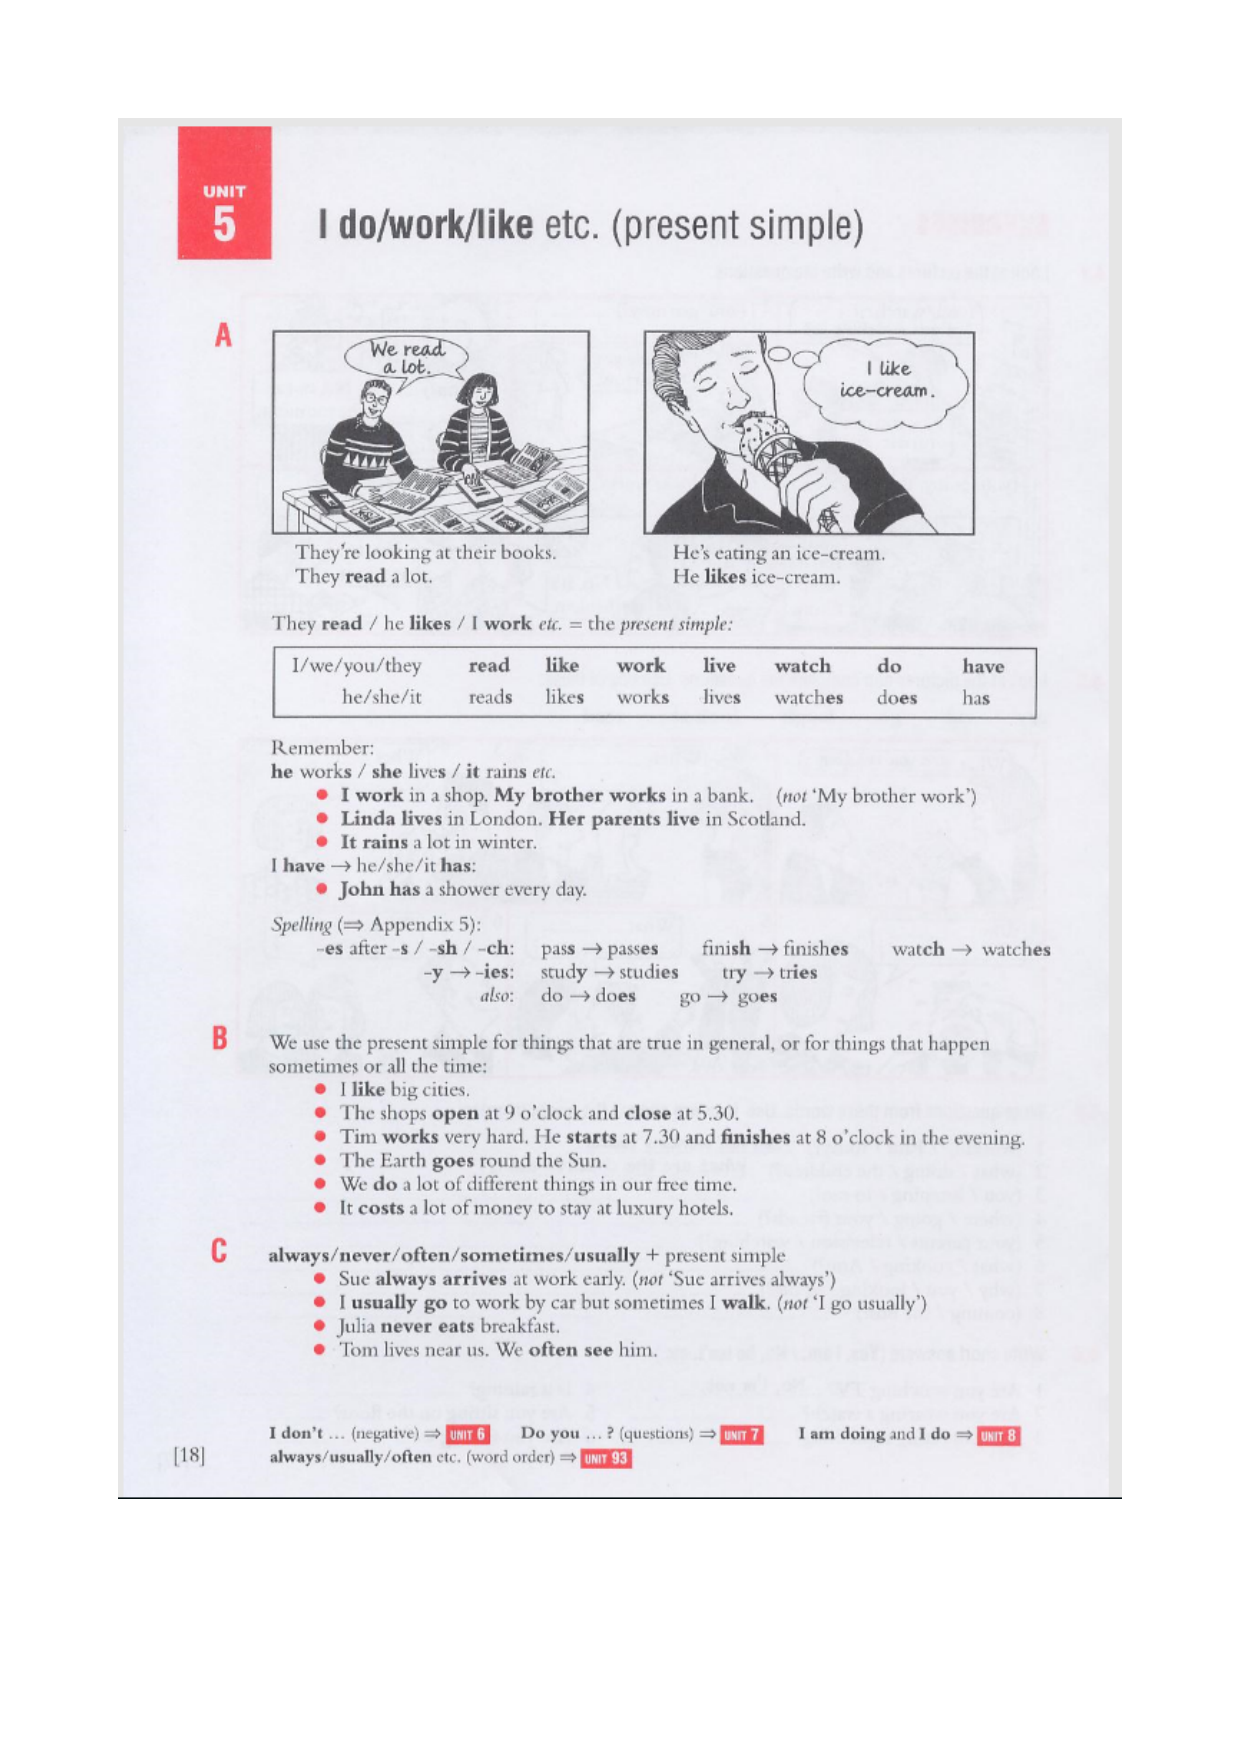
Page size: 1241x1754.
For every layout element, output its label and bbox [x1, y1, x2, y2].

picture [118, 118, 1122, 1499]
